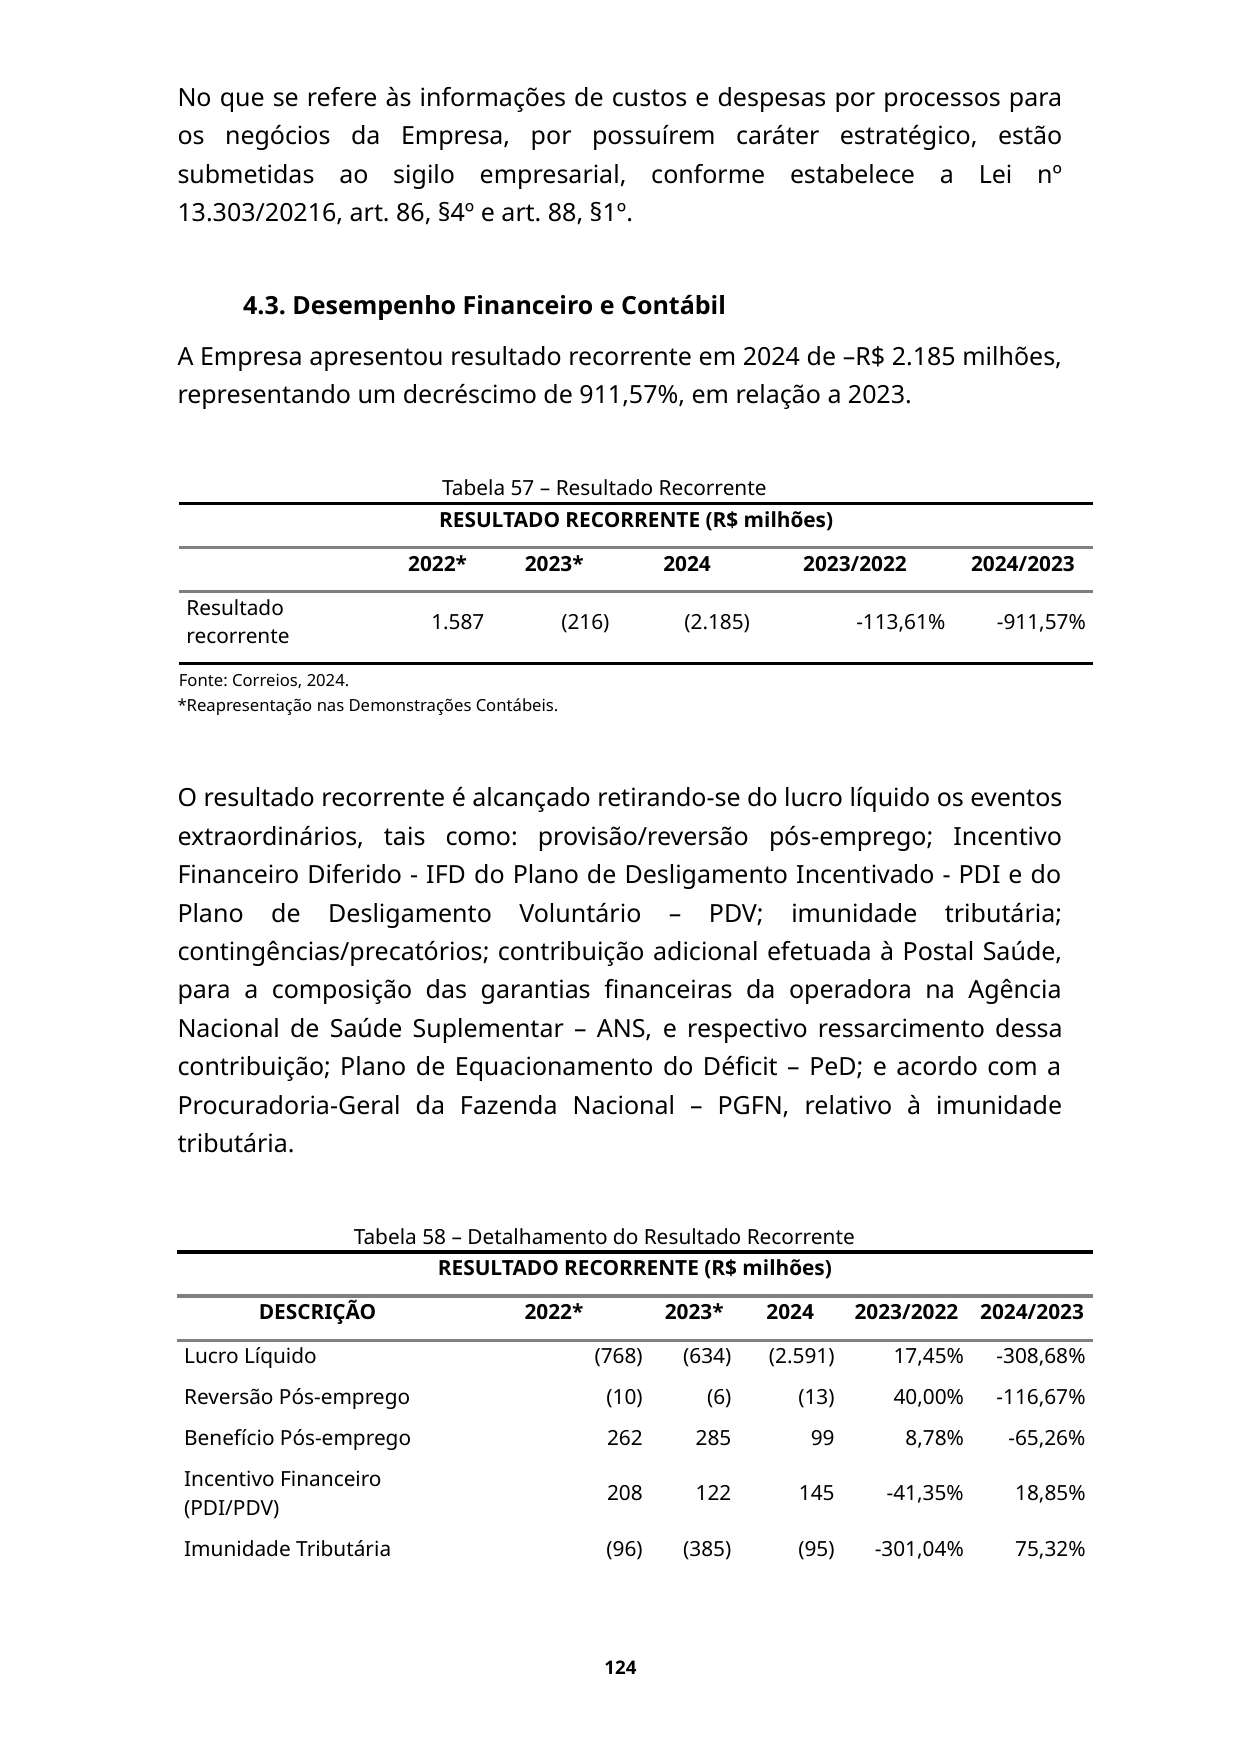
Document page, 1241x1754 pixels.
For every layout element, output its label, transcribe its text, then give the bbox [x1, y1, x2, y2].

text No que se refere às informações de custos e despesas por processos para os negócios da Empresa, por possuírem caráter estratégico, estão submetidas ao sigilo empresarial, conforme estabelece a Lei nº 13.303/20216, art. 86, §4º e art. 88, §1º. [177, 75, 1063, 229]
table_header RESULTADO RECORRENTE (R$ milhões) [179, 505, 1093, 546]
table_cell (216) [491, 593, 616, 662]
table_cell -301,04% [842, 1534, 971, 1575]
table_cell Resultado recorrente [179, 593, 383, 662]
table_cell Imunidade Tributária [177, 1534, 458, 1575]
table_cell (2.185) [616, 593, 757, 662]
table_cell -308,68% [971, 1342, 1093, 1382]
table_cell (634) [650, 1342, 738, 1382]
table_header RESULTADO RECORRENTE (R$ milhões) [177, 1254, 1093, 1294]
table_cell (96) [458, 1534, 650, 1575]
table_cell 2024 [616, 549, 757, 590]
table_cell 8,78% [842, 1424, 971, 1464]
table_cell Incentivo Financeiro (PDI/PDV) [177, 1464, 458, 1534]
text *Reapresentação nas Demonstrações Contábeis. [177, 691, 1063, 717]
table_cell -911,57% [953, 593, 1093, 662]
table_cell 18,85% [971, 1464, 1093, 1534]
table_cell 2024 [738, 1298, 842, 1338]
table_cell -65,26% [971, 1424, 1093, 1464]
table_cell 40,00% [842, 1383, 971, 1423]
table_cell 2022* [383, 549, 491, 590]
table_cell -41,35% [842, 1464, 971, 1534]
table_cell (768) [458, 1342, 650, 1382]
text O resultado recorrente é alcançado retirando-se do lucro líquido os eventos extraordinários, tais como: provisão/reversão pós-emprego; Incentivo Financeiro Diferido - IFD do Plano de Desligamento Incentivado - PDI e do Plano de Desligamento Voluntário – PDV; imunidade tributária; contingências/precatórios; contribuição adicional efetuada à Postal Saúde, para a composição das garantias financeiras da operadora na Agência Nacional de Saúde Suplementar – ANS, e respectivo ressarcimento dessa contribuição; Plano de Equacionamento do Déficit – PeD; e acordo com a Procuradoria-Geral da Fazenda Nacional – PGFN, relativo à imunidade tributária. [177, 776, 1063, 1160]
table_cell 2023* [650, 1298, 738, 1338]
table_cell 2023* [491, 549, 616, 590]
table_cell 2023/2022 [757, 549, 952, 590]
table_cell (13) [738, 1383, 842, 1423]
table_cell (2.591) [738, 1342, 842, 1382]
table_cell 2024/2023 [953, 549, 1093, 590]
table_cell 145 [738, 1464, 842, 1534]
table_cell (95) [738, 1534, 842, 1575]
table_cell 285 [650, 1424, 738, 1464]
table_cell 122 [650, 1464, 738, 1534]
table_cell (385) [650, 1534, 738, 1575]
table_cell 2024/2023 [971, 1298, 1093, 1338]
list Tabela 58 – Detalhamento do Resultado Recorrente [145, 1219, 1063, 1250]
table_cell 1.587 [383, 593, 491, 662]
table_cell 208 [458, 1464, 650, 1534]
table_cell Reversão Pós-emprego [177, 1383, 458, 1423]
table_cell 2022* [458, 1298, 650, 1338]
table_cell Benefício Pós-emprego [177, 1424, 458, 1464]
table_cell Lucro Líquido [177, 1342, 458, 1382]
table_cell -116,67% [971, 1383, 1093, 1423]
table_cell (10) [458, 1383, 650, 1423]
table_cell 75,32% [971, 1534, 1093, 1575]
table_cell 2023/2022 [842, 1298, 971, 1338]
table_cell [179, 549, 383, 590]
text A Empresa apresentou resultado recorrente em 2024 de –R$ 2.185 milhões, representando um decréscimo de 911,57%, em relação a 2023. [177, 334, 1063, 411]
table_cell 17,45% [842, 1342, 971, 1382]
text Fonte: Correios, 2024. [177, 665, 1063, 691]
table_cell -113,61% [757, 593, 952, 662]
table_cell DESCRIÇÃO [177, 1298, 458, 1338]
subtitle 4.3. Desempenho Financeiro e Contábil [177, 288, 1063, 322]
table_cell (6) [650, 1383, 738, 1423]
table_cell 99 [738, 1424, 842, 1464]
list Tabela 57 – Resultado Recorrente [145, 470, 1063, 502]
table_cell 262 [458, 1424, 650, 1464]
